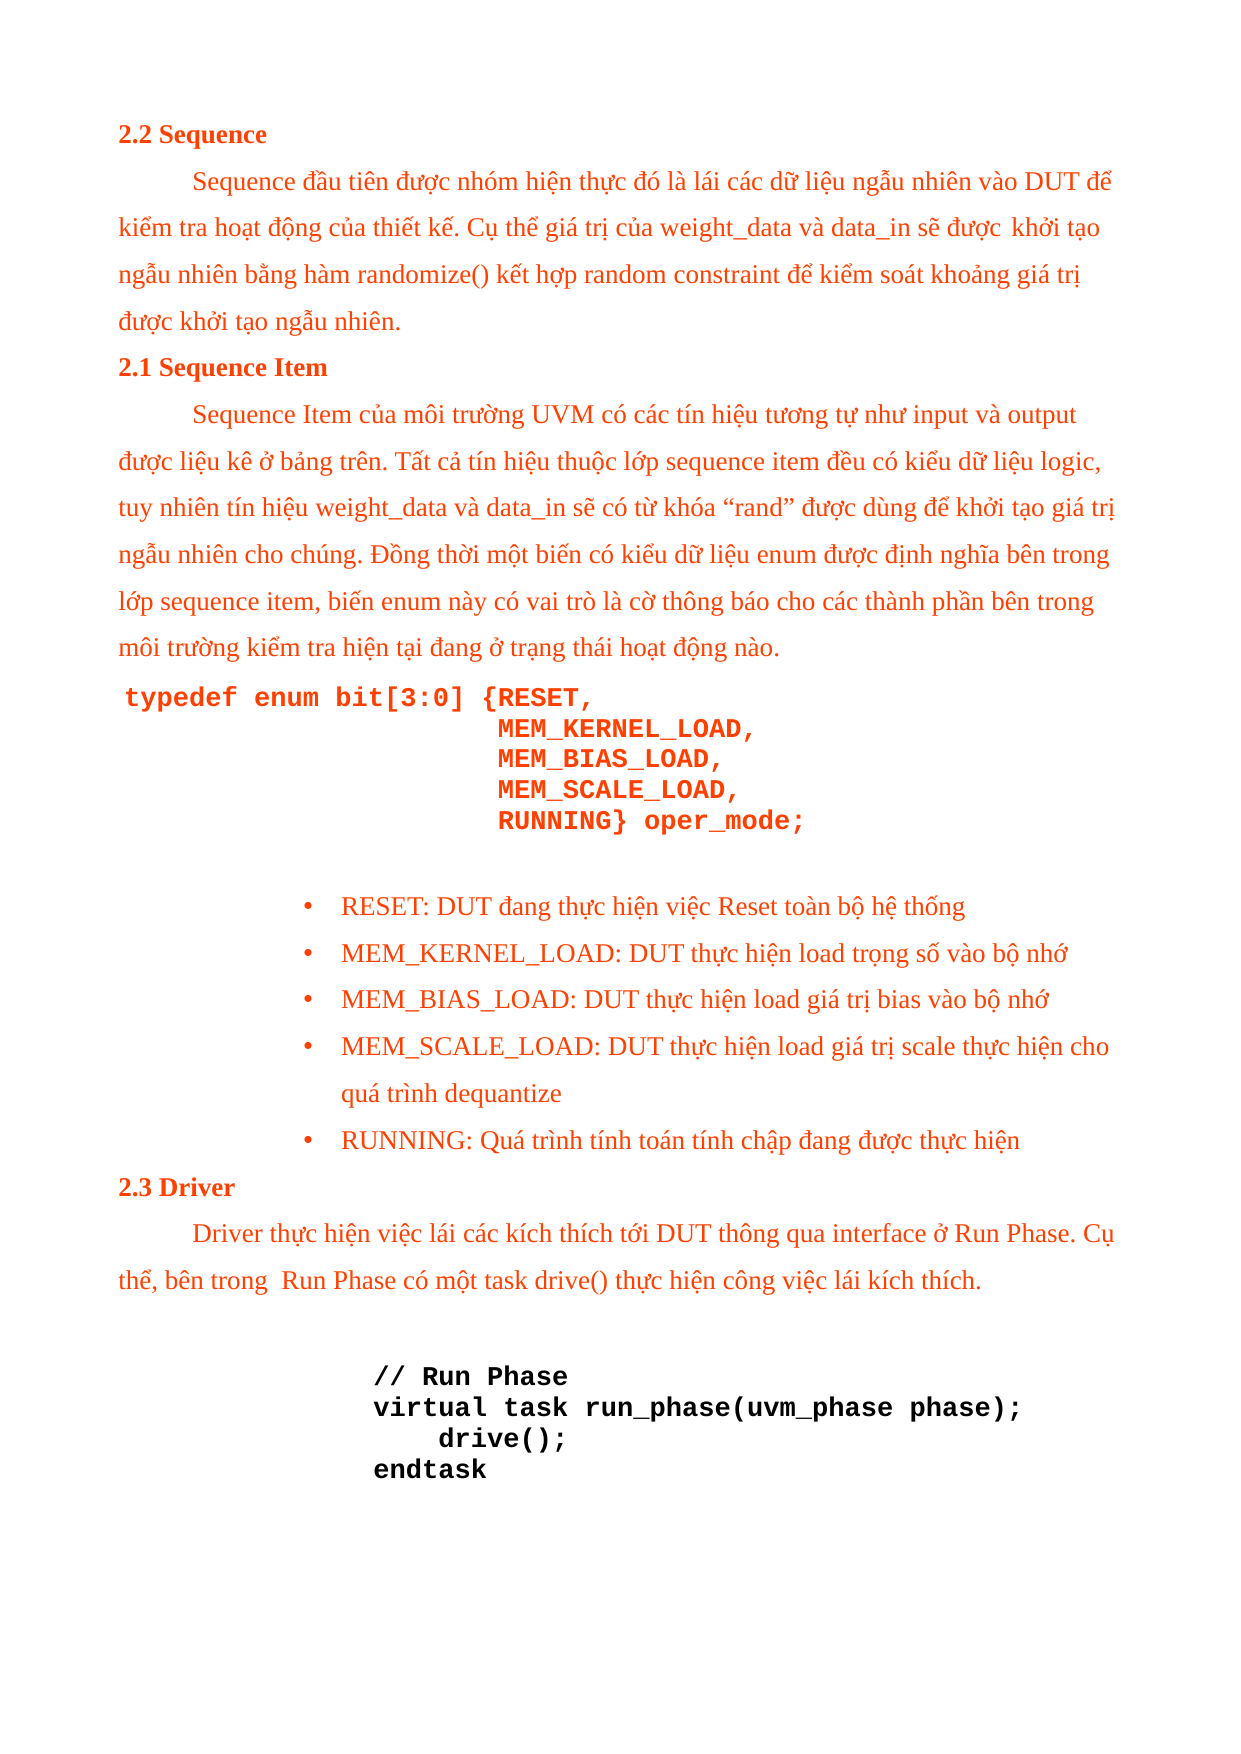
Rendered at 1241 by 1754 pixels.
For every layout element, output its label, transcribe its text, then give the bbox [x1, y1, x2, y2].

table_header typedef enum bit[3:0] {RESET, MEM_KERNEL_LOAD, MEM_BIAS_LOAD, MEM_SCALE_LOAD, RUNNING} oper_mode; [118, 678, 1122, 843]
text 2.2 Sequence [118, 118, 1122, 149]
list RESET: DUT đang thực hiện việc Reset toàn bộ hệ thống [303, 890, 1122, 921]
table_header // Run Phase virtual task run_phase(uvm_phase phase); drive(); endtask [303, 1358, 1071, 1492]
list MEM_BIAS_LOAD: DUT thực hiện load giá trị bias vào bộ nhớ [303, 984, 1122, 1015]
text 2.3 Driver [118, 1171, 1122, 1202]
list MEM_KERNEL_LOAD: DUT thực hiện load trọng số vào bộ nhớ [303, 937, 1122, 968]
list RUNNING: Quá trình tính toán tính chập đang được thực hiện [303, 1124, 1122, 1155]
list MEM_SCALE_LOAD: DUT thực hiện load giá trị scale thực hiện cho quá trình dequantize [303, 1031, 1122, 1108]
text Driver thực hiện việc lái các kích thích tới DUT thông qua interface ở Run Phase. Cụ thể, bên trong Run Phase có một task drive() thực hiện công việc lái kích thích. [118, 1217, 1122, 1295]
text Sequence Item của môi trường UVM có các tín hiệu tương tự như input và output được liệu kê ở bảng trên. Tất cả tín hiệu thuộc lớp sequence item đều có kiểu dữ liệu logic, tuy nhiên tín hiệu weight_data và data_in sẽ có từ khóa “rand” được dùng để khởi tạo giá trị ngẫu nhiên cho chúng. Đồng thời một biến có kiểu dữ liệu enum được định nghĩa bên trong lớp sequence item, biến enum này có vai trò là cờ thông báo cho các thành phần bên trong môi trường kiểm tra hiện tại đang ở trạng thái hoạt động nào. [118, 398, 1122, 663]
text Sequence đầu tiên được nhóm hiện thực đó là lái các dữ liệu ngẫu nhiên vào DUT để kiểm tra hoạt động của thiết kế. Cụ thể giá trị của weight_data và data_in sẽ được khởi tạo ngẫu nhiên bằng hàm randomize() kết hợp random constraint để kiểm soát khoảng giá trị được khởi tạo ngẫu nhiên. [118, 165, 1122, 336]
text 2.1 Sequence Item [118, 351, 1122, 383]
